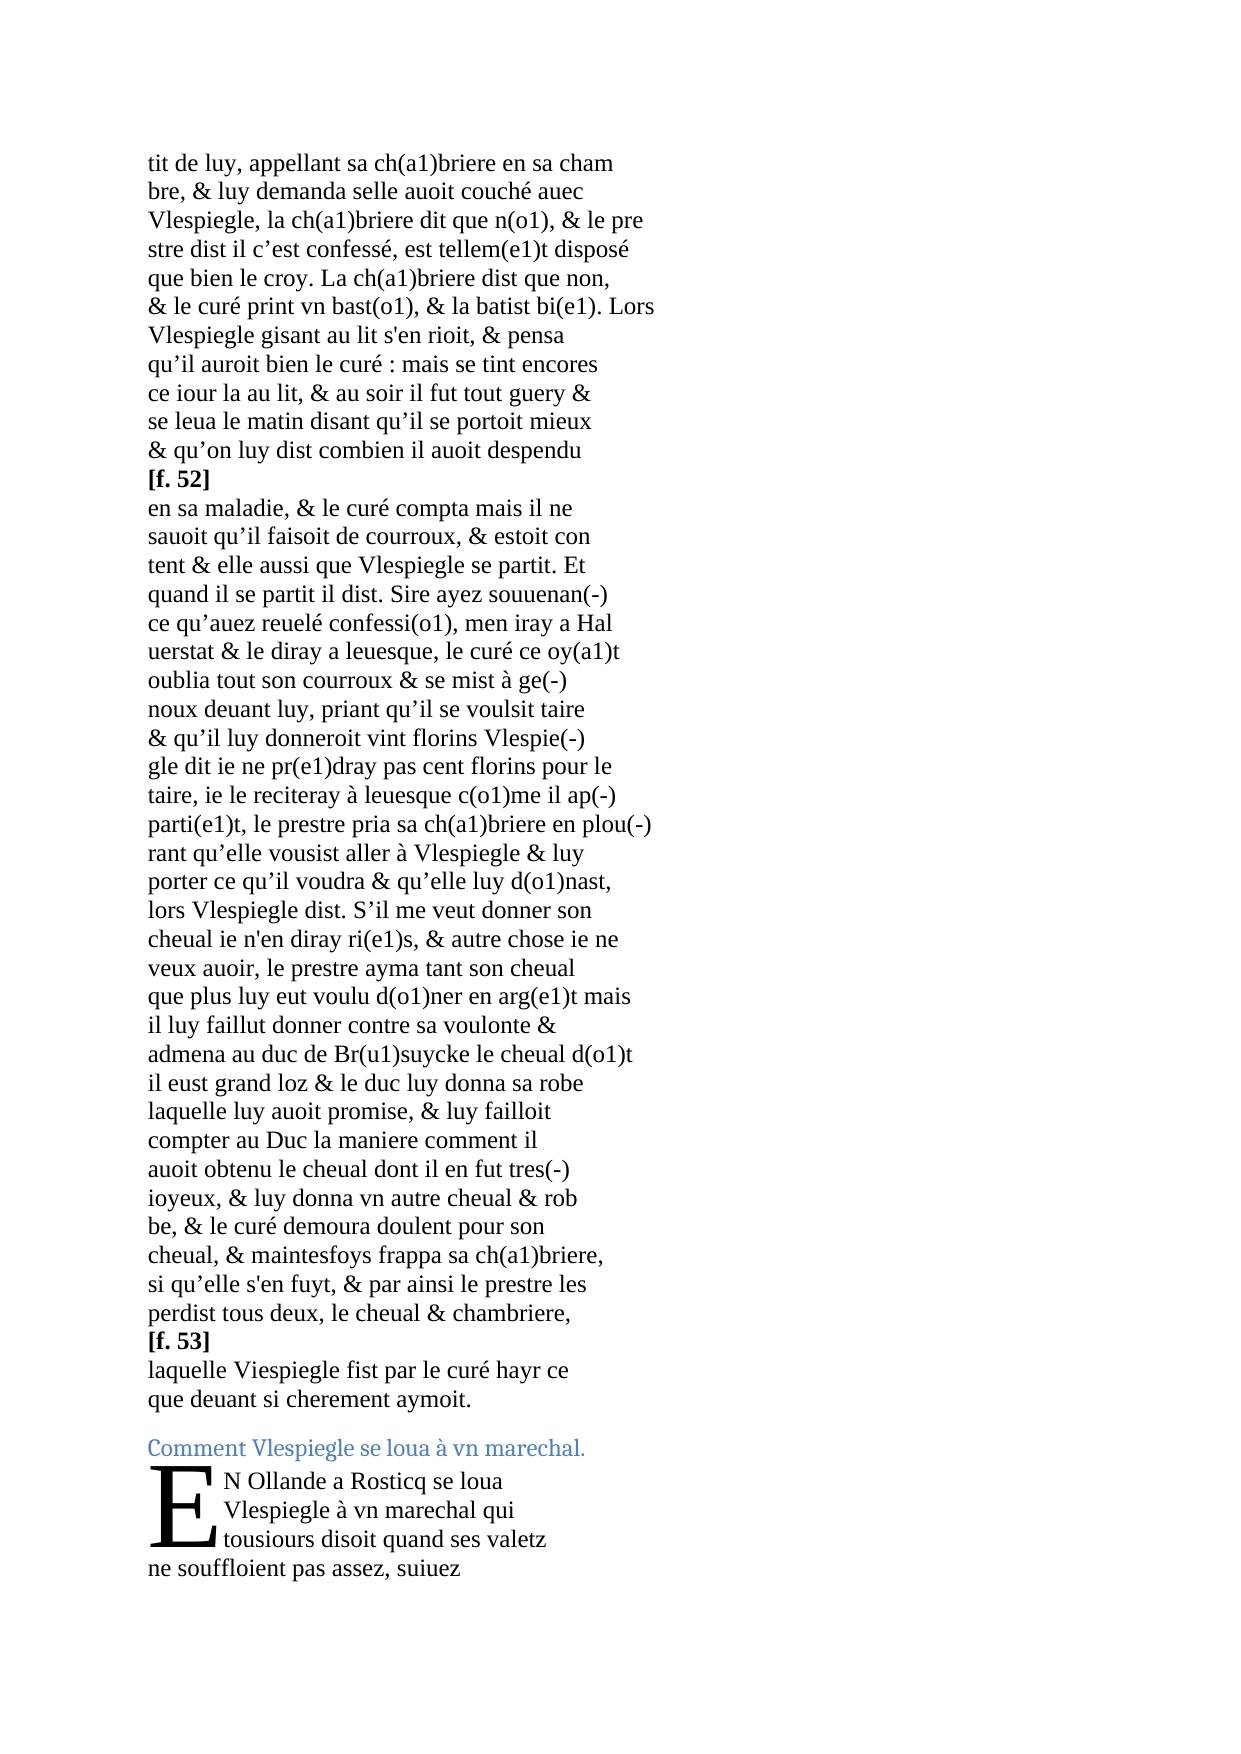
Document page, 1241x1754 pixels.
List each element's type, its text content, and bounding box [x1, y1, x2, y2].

text EN Ollande a Rosticq se loua Vlespiegle à vn marechal qui tousiours disoit quand ses valetz ne souffloient pas assez, suiuez [148, 1466, 1093, 1581]
subtitle Comment Vlespiegle se loua à vn marechal. [148, 1433, 1093, 1462]
text laquelle Viespiegle fist par le curé hayr ce que deuant si cherement aymoit. [148, 1355, 1093, 1413]
text en sa maladie, & le curé compta mais il ne sauoit qu’il faisoit de courroux, & estoit con tent & elle aussi que Vlespiegle se partit. Et quand il se partit il dist. Sire ayez souuenan(-) ce qu’auez reuelé confessi(o1), men iray a Hal uerstat & le diray a leuesque, le curé ce oy(a1)t oublia tout son courroux & se mist à ge(-) noux deuant luy, priant qu’il se voulsit taire & qu’il luy donneroit vint florins Vlespie(-) gle dit ie ne pr(e1)dray pas cent florins pour le taire, ie le reciteray à leuesque c(o1)me il ap(-) parti(e1)t, le prestre pria sa ch(a1)briere en plou(-) rant qu’elle vousist aller à Vlespiegle & luy porter ce qu’il voudra & qu’elle luy d(o1)nast, lors Vlespiegle dist. S’il me veut donner son cheual ie n'en diray ri(e1)s, & autre chose ie ne veux auoir, le prestre ayma tant son cheual que plus luy eut voulu d(o1)ner en arg(e1)t mais il luy faillut donner contre sa voulonte & admena au duc de Br(u1)suycke le cheual d(o1)t il eust grand loz & le duc luy donna sa robe laquelle luy auoit promise, & luy failloit compter au Duc la maniere comment il auoit obtenu le cheual dont il en fut tres(-) ioyeux, & luy donna vn autre cheual & rob be, & le curé demoura doulent pour son cheual, & maintesfoys frappa sa ch(a1)briere, si qu’elle s'en fuyt, & par ainsi le prestre les perdist tous deux, le cheual & chambriere, [f. 53] [148, 493, 1093, 1355]
text tit de luy, appellant sa ch(a1)briere en sa cham bre, & luy demanda selle auoit couché auec Vlespiegle, la ch(a1)briere dit que n(o1), & le pre stre dist il c’est confessé, est tellem(e1)t disposé que bien le croy. La ch(a1)briere dist que non, & le curé print vn bast(o1), & la batist bi(e1). Lors Vlespiegle gisant au lit s'en rioit, & pensa qu’il auroit bien le curé : mais se tint encores ce iour la au lit, & au soir il fut tout guery & se leua le matin disant qu’il se portoit mieux & qu’on luy dist combien il auoit despendu [f. 52] [148, 148, 1093, 493]
